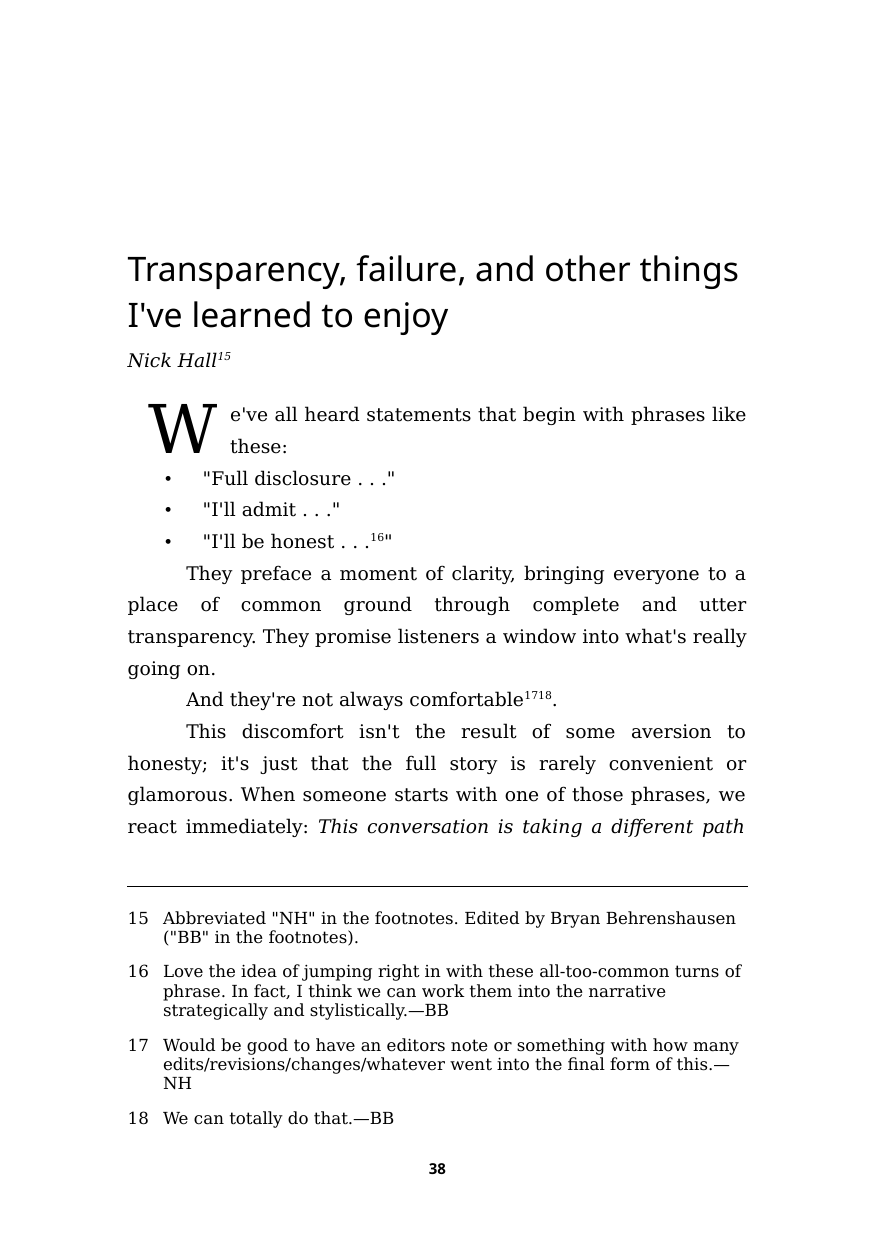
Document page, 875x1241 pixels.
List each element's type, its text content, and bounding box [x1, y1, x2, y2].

text Nick Hall [127, 350, 747, 372]
list "I'll admit . . ." [165, 499, 747, 521]
text Would be good to have an editors note or something with how many edits/revisions/changes/whatever went into the final form of this.—NH [127, 1036, 747, 1094]
text They preface a moment of clarity, bringing everyone to a place of common ground through complete and utter transparency. They promise listeners a window into what's really going on. [127, 563, 747, 679]
list "Full disclosure . . ." [165, 468, 747, 489]
text And they're not always comfortable. [127, 689, 747, 711]
text We've all heard statements that begin with phrases like these: [127, 404, 747, 458]
text Abbreviated "NH" in the footnotes. Edited by Bryan Behrenshausen ("BB" in the footnotes). [127, 909, 747, 947]
text This discomfort isn't the result of some aversion to honesty; it's just that the full story is rarely convenient or glamorous. When someone starts with one of those phrases, we react immediately: This conversation is taking a different path [127, 721, 747, 838]
list "I'll be honest . . ." [165, 531, 747, 553]
list Love the idea of jumping right in with these all-too-common turns of phrase. In fact, I think we can work them into the narrative strategically and stylistically.—BB [127, 962, 747, 1021]
subtitle Transparency, failure, and other things I've learned to enjoy [127, 246, 747, 338]
text We can totally do that.—BB [127, 1109, 747, 1128]
